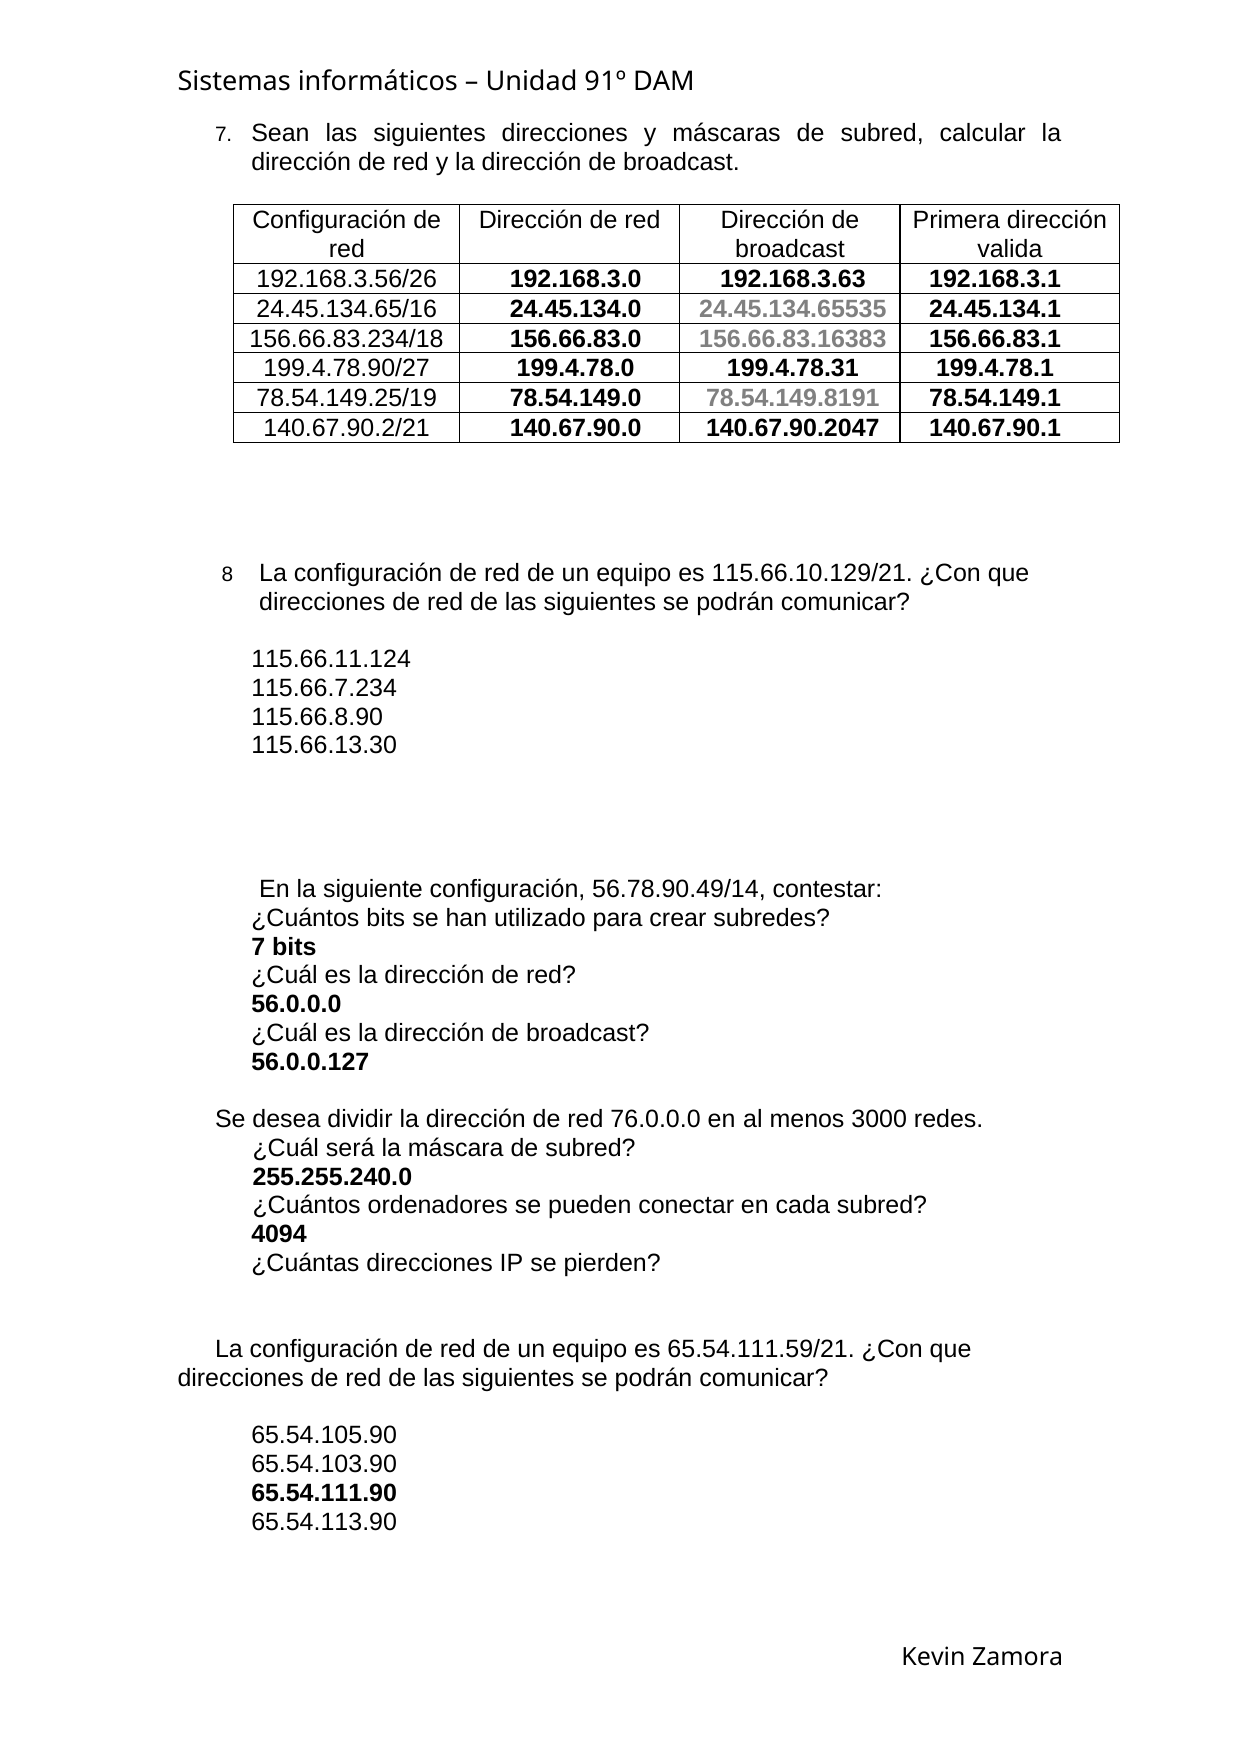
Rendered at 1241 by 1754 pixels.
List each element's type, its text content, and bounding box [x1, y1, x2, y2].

table_cell 140.67.90.0 [460, 413, 679, 442]
table_cell 24.45.134.1 [901, 294, 1119, 322]
table_cell 199.4.78.90/27 [234, 353, 459, 382]
table_cell 156.66.83.1 [901, 324, 1119, 352]
table_cell 24.45.134.65/16 [234, 294, 459, 322]
text La configuración de red de un equipo es 65.54.111.59/21. ¿Con que direcciones de red de las siguientes se podrán comunicar? [177, 1334, 1063, 1391]
table_cell 156.66.83.16383 [680, 324, 899, 352]
table_cell 156.66.83.0 [460, 324, 679, 352]
table_cell 156.66.83.234/18 [234, 324, 459, 352]
table_cell 192.168.3.1 [901, 264, 1119, 293]
table_cell 140.67.90.2047 [680, 413, 899, 442]
table_header Configuración de red [234, 205, 459, 263]
table_header Dirección de broadcast [680, 205, 899, 263]
table_cell 192.168.3.63 [680, 264, 899, 293]
list 255.255.240.0 [252, 1161, 1063, 1190]
table_cell 24.45.134.0 [460, 294, 679, 322]
text 65.54.103.90 [215, 1449, 1063, 1478]
list Sean las siguientes direcciones y máscaras de subred, calcular la dirección de red y la dirección de broadcast. [215, 118, 1063, 176]
list ¿Cuántos ordenadores se pueden conectar en cada subred? [252, 1190, 1063, 1219]
text 115.66.11.124 [215, 644, 1063, 673]
table_cell 199.4.78.1 [901, 353, 1119, 382]
table_cell 78.54.149.8191 [680, 383, 899, 412]
text Se desea dividir la dirección de red 76.0.0.0 en al menos 3000 redes. [177, 1104, 1063, 1133]
text 65.54.111.90 [215, 1478, 1063, 1506]
list En la siguiente configuración, 56.78.90.49/14, contestar: [259, 874, 1063, 903]
text 65.54.113.90 [215, 1506, 1063, 1535]
table_cell 78.54.149.0 [460, 383, 679, 412]
table_header Primera dirección valida [901, 205, 1119, 263]
table_cell 140.67.90.2/21 [234, 413, 459, 442]
list 7 bits [215, 931, 1063, 960]
list ¿Cuántos bits se han utilizado para crear subredes? [215, 903, 1063, 931]
text 115.66.13.30 [215, 730, 1063, 759]
list ¿Cuál es la dirección de red? [215, 960, 1063, 989]
text 115.66.8.90 [215, 701, 1063, 730]
text 115.66.7.234 [215, 673, 1063, 701]
text 56.0.0.127 [215, 1046, 1063, 1075]
list ¿Cuál será la máscara de subred? [252, 1133, 1063, 1161]
table_header Dirección de red [460, 205, 679, 263]
list ¿Cuál es la dirección de broadcast? [215, 1018, 1063, 1046]
list 56.0.0.0 [215, 989, 1063, 1018]
list La configuración de red de un equipo es 115.66.10.129/21. ¿Con que direcciones de red de las siguientes se podrán comunicar? [221, 558, 1063, 615]
table_cell 140.67.90.1 [901, 413, 1119, 442]
table_cell 199.4.78.31 [680, 353, 899, 382]
table_cell 192.168.3.0 [460, 264, 679, 293]
list ¿Cuántas direcciones IP se pierden? [251, 1248, 1063, 1276]
table_cell 199.4.78.0 [460, 353, 679, 382]
list 4094 [251, 1219, 1063, 1248]
table_cell 24.45.134.65535 [680, 294, 899, 322]
table_cell 78.54.149.1 [901, 383, 1119, 412]
table_cell 192.168.3.56/26 [234, 264, 459, 293]
text 65.54.105.90 [215, 1420, 1063, 1449]
table_cell 78.54.149.25/19 [234, 383, 459, 412]
